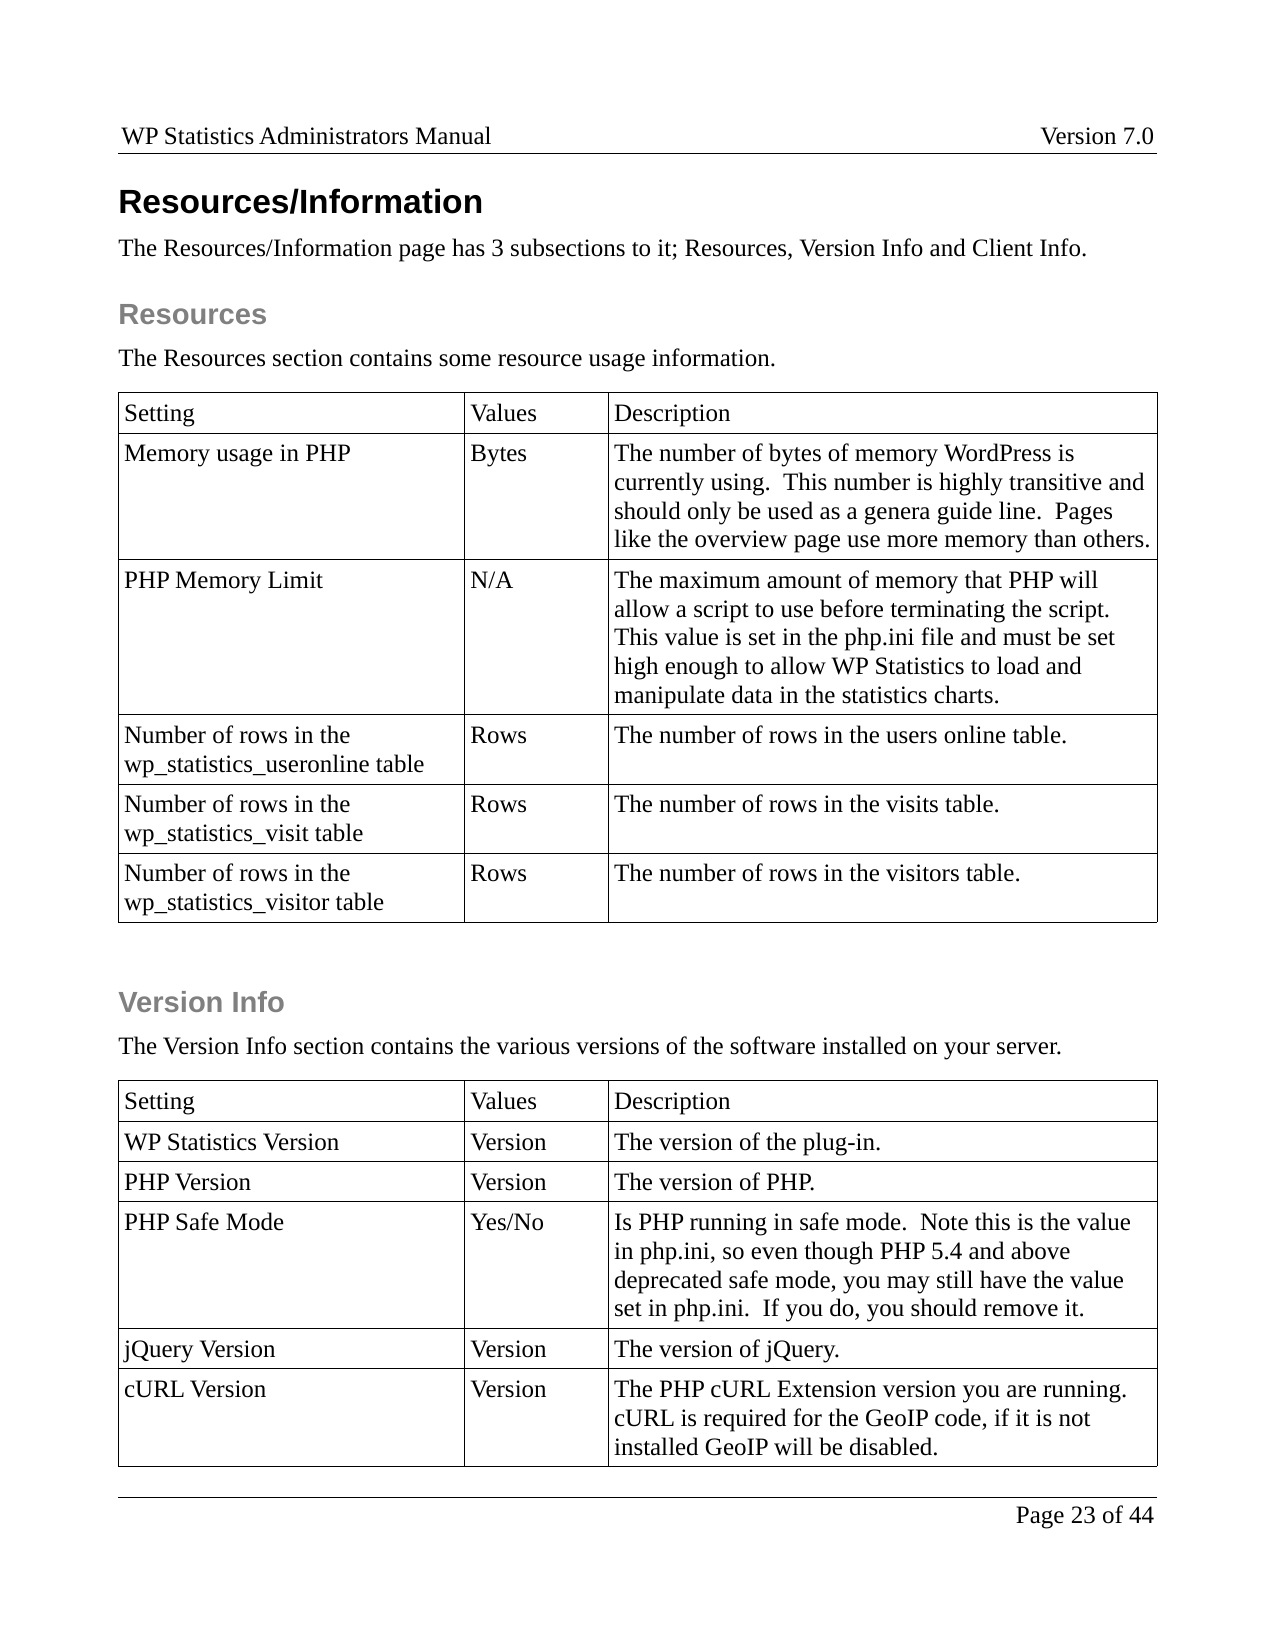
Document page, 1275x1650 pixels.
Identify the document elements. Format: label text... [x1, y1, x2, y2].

table_header Setting [119, 393, 464, 432]
table_cell The version of the plug-in. [609, 1122, 1157, 1161]
table_cell Rows [465, 785, 608, 852]
table_cell Is PHP running in safe mode. Note this is the value in php.ini, so even though PHP 5.4 and above deprecated safe mode, you may still have the value set in php.ini. If you do, you should remove it. [609, 1202, 1157, 1328]
table_cell Version [465, 1369, 608, 1466]
table_cell Memory usage in PHP [119, 434, 464, 559]
table_cell The version of PHP. [609, 1162, 1157, 1201]
table_cell PHP Version [119, 1162, 464, 1201]
table_header Values [465, 393, 608, 432]
table_cell jQuery Version [119, 1329, 464, 1368]
table_cell PHP Memory Limit [119, 560, 464, 714]
table_cell Number of rows in the wp_statistics_visit table [119, 785, 464, 852]
table_cell Rows [465, 854, 608, 922]
table_header Description [609, 393, 1157, 432]
subtitle Version Info [118, 985, 1157, 1019]
table_header Values [465, 1081, 608, 1121]
text The Resources section contains some resource usage information. [118, 343, 1157, 372]
table_cell WP Statistics Version [119, 1122, 464, 1161]
table_header Description [609, 1081, 1157, 1121]
table_cell Yes/No [465, 1202, 608, 1328]
table_cell Number of rows in the wp_statistics_useronline table [119, 715, 464, 783]
table_cell Version [465, 1162, 608, 1201]
table_cell Bytes [465, 434, 608, 559]
table_cell Version [465, 1122, 608, 1161]
table_header Setting [119, 1081, 464, 1121]
table_cell Number of rows in the wp_statistics_visitor table [119, 854, 464, 922]
table_cell Rows [465, 715, 608, 783]
subtitle Resources/Information [118, 182, 1157, 221]
table_cell The number of rows in the visitors table. [609, 854, 1157, 922]
table_cell PHP Safe Mode [119, 1202, 464, 1328]
table_cell Version [465, 1329, 608, 1368]
text The Resources/Information page has 3 subsections to it; Resources, Version Info and Client Info. [118, 233, 1157, 262]
table_cell The number of rows in the users online table. [609, 715, 1157, 783]
table_cell cURL Version [119, 1369, 464, 1466]
subtitle Resources [118, 297, 1157, 331]
text The Version Info section contains the various versions of the software installed on your server. [118, 1031, 1157, 1060]
table_cell The maximum amount of memory that PHP will allow a script to use before terminating the script. This value is set in the php.ini file and must be set high enough to allow WP Statistics to load and manipulate data in the statistics charts. [609, 560, 1157, 714]
table_cell The number of bytes of memory WordPress is currently using. This number is highly transitive and should only be used as a genera guide line. Pages like the overview page use more memory than others. [609, 434, 1157, 559]
table_cell The version of jQuery. [609, 1329, 1157, 1368]
table_cell The PHP cURL Extension version you are running. cURL is required for the GeoIP code, if it is not installed GeoIP will be disabled. [609, 1369, 1157, 1466]
table_cell N/A [465, 560, 608, 714]
table_cell The number of rows in the visits table. [609, 785, 1157, 852]
